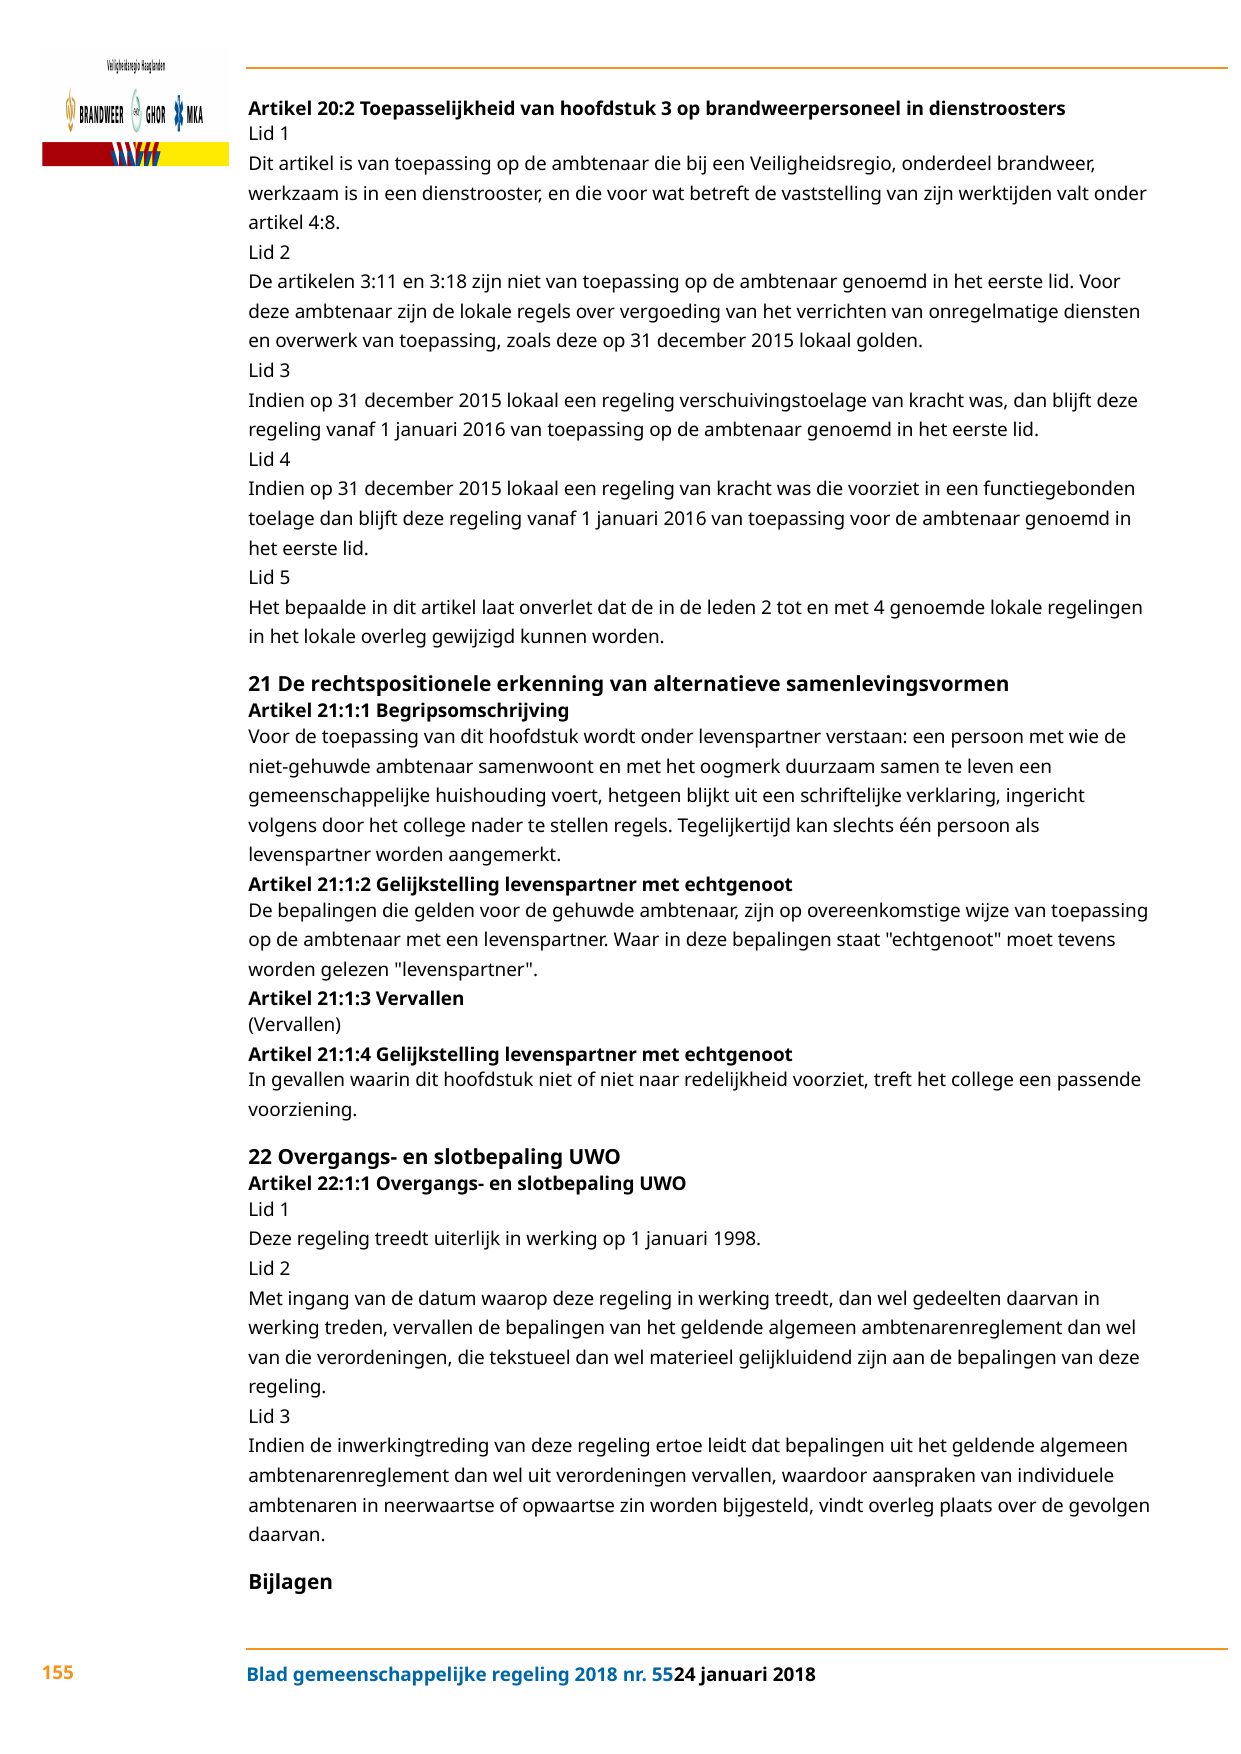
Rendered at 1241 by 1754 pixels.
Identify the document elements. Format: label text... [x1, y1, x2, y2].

text Lid 1 [248, 121, 1152, 146]
text Deze regeling treedt uiterlijk in werking op 1 januari 1998. [248, 1226, 1152, 1251]
text (Vervallen) [248, 1011, 1152, 1037]
text Artikel 21:1:1 Begripsomschrijving [248, 697, 1152, 723]
text Met ingang van de datum waarop deze regeling in werking treedt, dan wel gedeelten daarvan in werking treden, vervallen de bepalingen van het geldende algemeen ambtenarenreglement dan wel van die verordeningen, die tekstueel dan wel materieel gelijkluidend zijn aan de bepalingen van deze regeling. [248, 1285, 1152, 1399]
text Lid 2 [248, 239, 1152, 264]
text 22 Overgangs- en slotbepaling UWO [248, 1142, 1152, 1170]
text Indien op 31 december 2015 lokaal een regeling verschuivingstoelage van kracht was, dan blijft deze regeling vanaf 1 januari 2016 van toepassing op de ambtenaar genoemd in het eerste lid. [248, 387, 1152, 442]
text Voor de toepassing van dit hoofdstuk wordt onder levenspartner verstaan: een persoon met wie de niet-gehuwde ambtenaar samenwoont en met het oogmerk duurzaam samen te leven een gemeenschappelijke huishouding voert, hetgeen blijkt uit een schriftelijke verklaring, ingericht volgens door het college nader te stellen regels. Tegelijkertijd kan slechts één persoon als levenspartner worden aangemerkt. [248, 723, 1152, 867]
text Artikel 21:1:3 Vervallen [248, 986, 1152, 1011]
text Het bepaalde in dit artikel laat onverlet dat de in de leden 2 tot en met 4 genoemde lokale regelingen in het lokale overleg gewijzigd kunnen worden. [248, 594, 1152, 649]
text Dit artikel is van toepassing op de ambtenaar die bij een Veiligheidsregio, onderdeel brandweer, werkzaam is in een dienstrooster, en die voor wat betreft de vaststelling van zijn werktijden valt onder artikel 4:8. [248, 150, 1152, 235]
text Lid 2 [248, 1255, 1152, 1281]
picture [41, 47, 231, 172]
text De bepalingen die gelden voor de gehuwde ambtenaar, zijn op overeenkomstige wijze van toepassing op de ambtenaar met een levenspartner. Waar in deze bepalingen staat "echtgenoot" moet tevens worden gelezen "levenspartner". [248, 897, 1152, 982]
text Lid 5 [248, 564, 1152, 590]
text Indien de inwerkingtreding van deze regeling ertoe leidt dat bepalingen uit het geldende algemeen ambtenarenreglement dan wel uit verordeningen vervallen, waardoor aanspraken van individuele ambtenaren in neerwaartse of opwaartse zin worden bijgesteld, vindt overleg plaats over de gevolgen daarvan. [248, 1433, 1152, 1547]
text Artikel 20:2 Toepasselijkheid van hoofdstuk 3 op brandweerpersoneel in dienstroosters [248, 95, 1152, 121]
text Lid 1 [248, 1196, 1152, 1222]
text Bijlagen [248, 1567, 1152, 1596]
text Artikel 21:1:4 Gelijkstelling levenspartner met echtgenoot [248, 1041, 1152, 1067]
text Lid 3 [248, 357, 1152, 383]
text Lid 4 [248, 446, 1152, 472]
text Artikel 21:1:2 Gelijkstelling levenspartner met echtgenoot [248, 871, 1152, 897]
text In gevallen waarin dit hoofdstuk niet of niet naar redelijkheid voorziet, treft het college een passende voorziening. [248, 1067, 1152, 1122]
text 21 De rechtspositionele erkenning van alternatieve samenlevingsvormen [248, 669, 1152, 697]
text Indien op 31 december 2015 lokaal een regeling van kracht was die voorziet in een functiegebonden toelage dan blijft deze regeling vanaf 1 januari 2016 van toepassing voor de ambtenaar genoemd in het eerste lid. [248, 476, 1152, 560]
text Lid 3 [248, 1403, 1152, 1429]
text De artikelen 3:11 en 3:18 zijn niet van toepassing op de ambtenaar genoemd in het eerste lid. Voor deze ambtenaar zijn de lokale regels over vergoeding van het verrichten van onregelmatige diensten en overwerk van toepassing, zoals deze op 31 december 2015 lokaal golden. [248, 268, 1152, 353]
text Artikel 22:1:1 Overgangs- en slotbepaling UWO [248, 1170, 1152, 1196]
